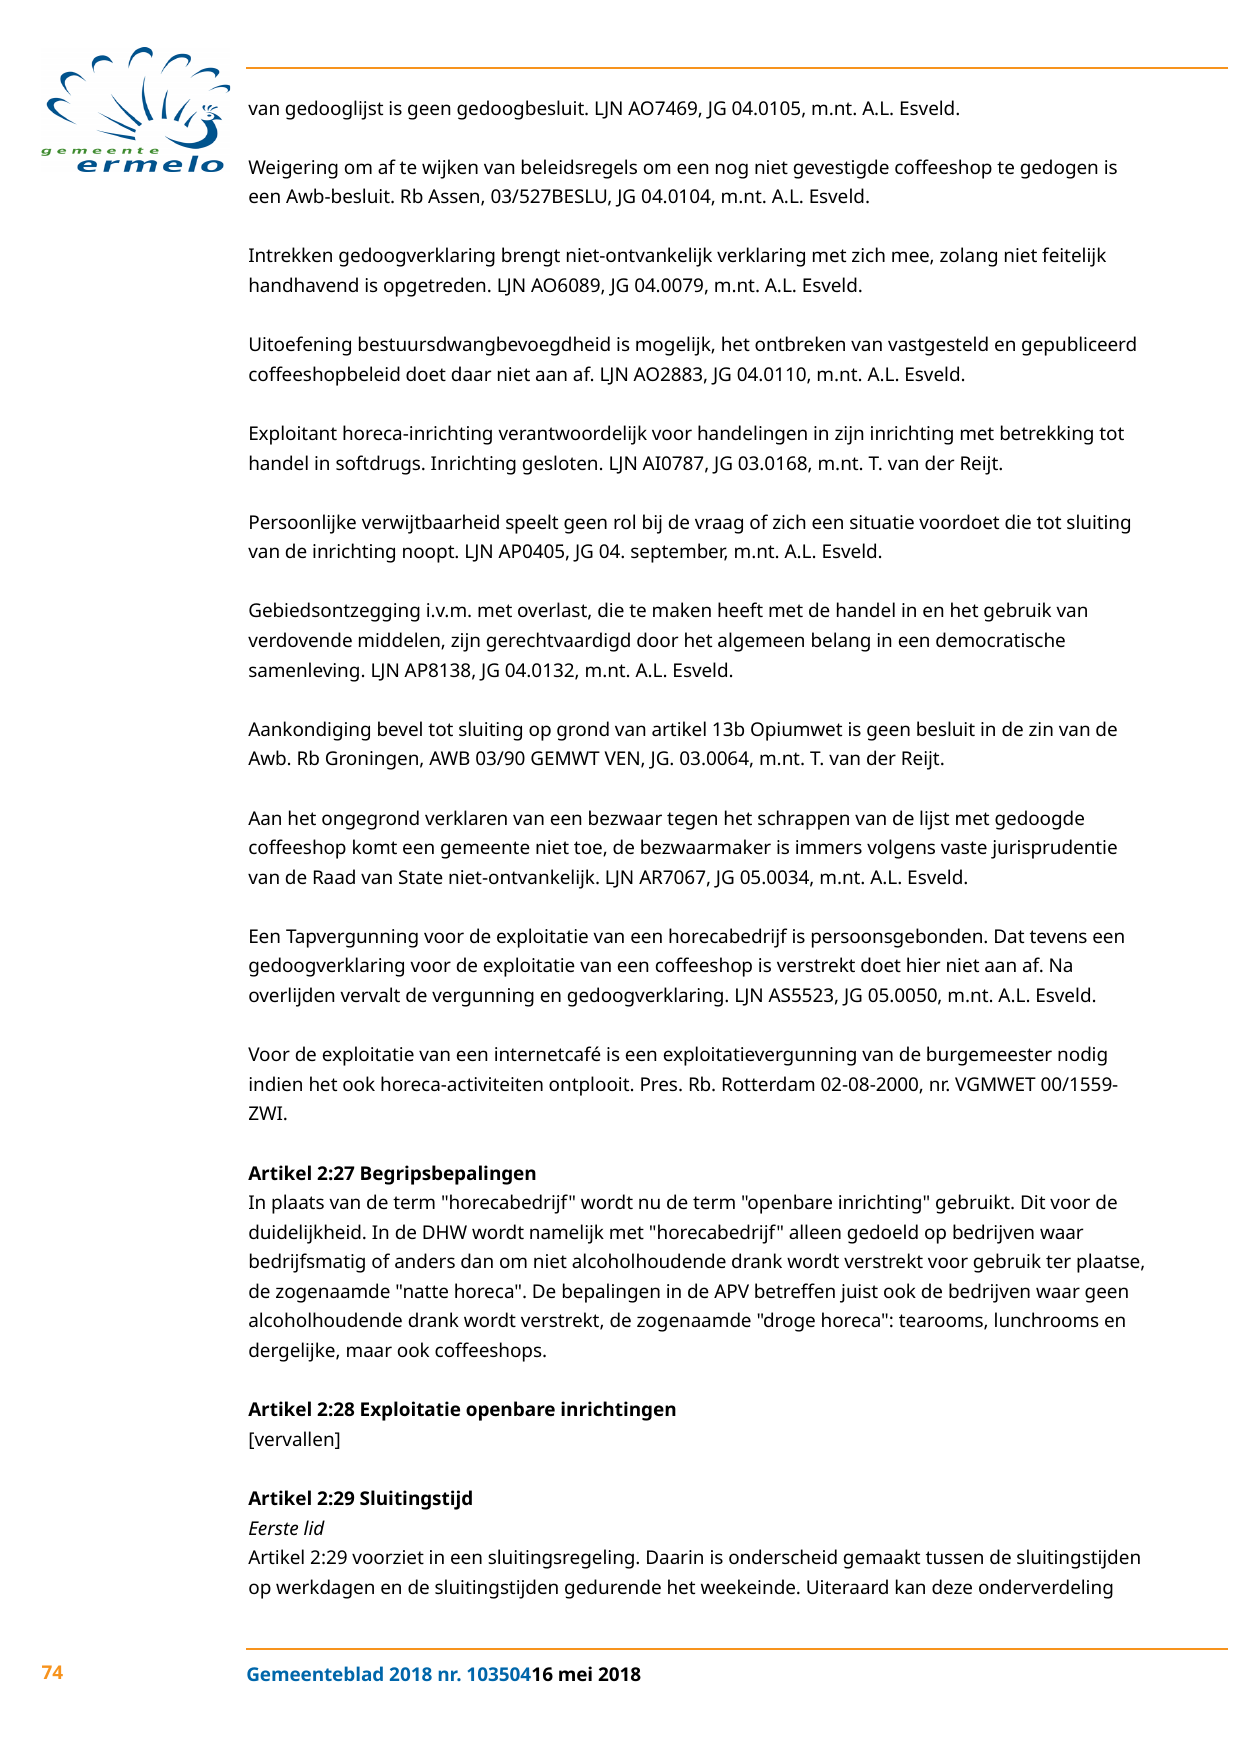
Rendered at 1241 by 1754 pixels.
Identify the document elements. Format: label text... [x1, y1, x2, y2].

text Persoonlijke verwijtbaarheid speelt geen rol bij de vraag of zich een situatie voordoet die tot sluiting van de inrichting noopt. LJN AP0405, JG 04. september, m.nt. A.L. Esveld. [248, 509, 1152, 564]
text Intrekken gedoogverklaring brengt niet-ontvankelijk verklaring met zich mee, zolang niet feitelijk handhavend is opgetreden. LJN AO6089, JG 04.0079, m.nt. A.L. Esveld. [248, 243, 1152, 298]
text Aankondiging bevel tot sluiting op grond van artikel 13b Opiumwet is geen besluit in de zin van de Awb. Rb Groningen, AWB 03/90 GEMWT VEN, JG. 03.0064, m.nt. T. van der Reijt. [248, 716, 1152, 771]
text Weigering om af te wijken van beleidsregels om een nog niet gevestigde coffeeshop te gedogen is een Awb-besluit. Rb Assen, 03/527BESLU, JG 04.0104, m.nt. A.L. Esveld. [248, 154, 1152, 209]
text Eerste lid [248, 1515, 1152, 1541]
text van gedooglijst is geen gedoogbesluit. LJN AO7469, JG 04.0105, m.nt. A.L. Esveld. [248, 95, 1152, 121]
text Een Tapvergunning voor de exploitatie van een horecabedrijf is persoonsgebonden. Dat tevens een gedoogverklaring voor de exploitatie van een coffeeshop is verstrekt doet hier niet aan af. Na overlijden vervalt de vergunning en gedoogverklaring. LJN AS5523, JG 05.0050, m.nt. A.L. Esveld. [248, 923, 1152, 1008]
text Gebiedsontzegging i.v.m. met overlast, die te maken heeft met de handel in en het gebruik van verdovende middelen, zijn gerechtvaardigd door het algemeen belang in een democratische samenleving. LJN AP8138, JG 04.0132, m.nt. A.L. Esveld. [248, 598, 1152, 683]
text Voor de exploitatie van een internetcafé is een exploitatievergunning van de burgemeester nodig indien het ook horeca-activiteiten ontplooit. Pres. Rb. Rotterdam 02-08-2000, nr. VGMWET 00/1559-ZWI. [248, 1041, 1152, 1126]
text Artikel 2:28 Exploitatie openbare inrichtingen [248, 1396, 1152, 1422]
text Artikel 2:27 Begripsbepalingen [248, 1160, 1152, 1186]
text Artikel 2:29 Sluitingstijd [248, 1485, 1152, 1511]
text Exploitant horeca-inrichting verantwoordelijk voor handelingen in zijn inrichting met betrekking tot handel in softdrugs. Inrichting gesloten. LJN AI0787, JG 03.0168, m.nt. T. van der Reijt. [248, 420, 1152, 476]
picture [41, 47, 231, 172]
text Aan het ongegrond verklaren van een bezwaar tegen het schrappen van de lijst met gedoogde coffeeshop komt een gemeente niet toe, de bezwaarmaker is immers volgens vaste jurisprudentie van de Raad van State niet-ontvankelijk. LJN AR7067, JG 05.0034, m.nt. A.L. Esveld. [248, 805, 1152, 890]
text Artikel 2:29 voorziet in een sluitingsregeling. Daarin is onderscheid gemaakt tussen de sluitingstijden op werkdagen en de sluitingstijden gedurende het weekeinde. Uiteraard kan deze onderverdeling [248, 1544, 1152, 1600]
text Uitoefening bestuursdwangbevoegdheid is mogelijk, het ontbreken van vastgesteld en gepubliceerd coffeeshopbeleid doet daar niet aan af. LJN AO2883, JG 04.0110, m.nt. A.L. Esveld. [248, 331, 1152, 387]
text In plaats van de term "horecabedrijf" wordt nu de term "openbare inrichting" gebruikt. Dit voor de duidelijkheid. In de DHW wordt namelijk met "horecabedrijf" alleen gedoeld op bedrijven waar bedrijfsmatig of anders dan om niet alcoholhoudende drank wordt verstrekt voor gebruik ter plaatse, de zogenaamde "natte horeca". De bepalingen in de APV betreffen juist ook de bedrijven waar geen alcoholhoudende drank wordt verstrekt, de zogenaamde "droge horeca": tearooms, lunchrooms en dergelijke, maar ook coffeeshops. [248, 1189, 1152, 1363]
text [vervallen] [248, 1426, 1152, 1452]
